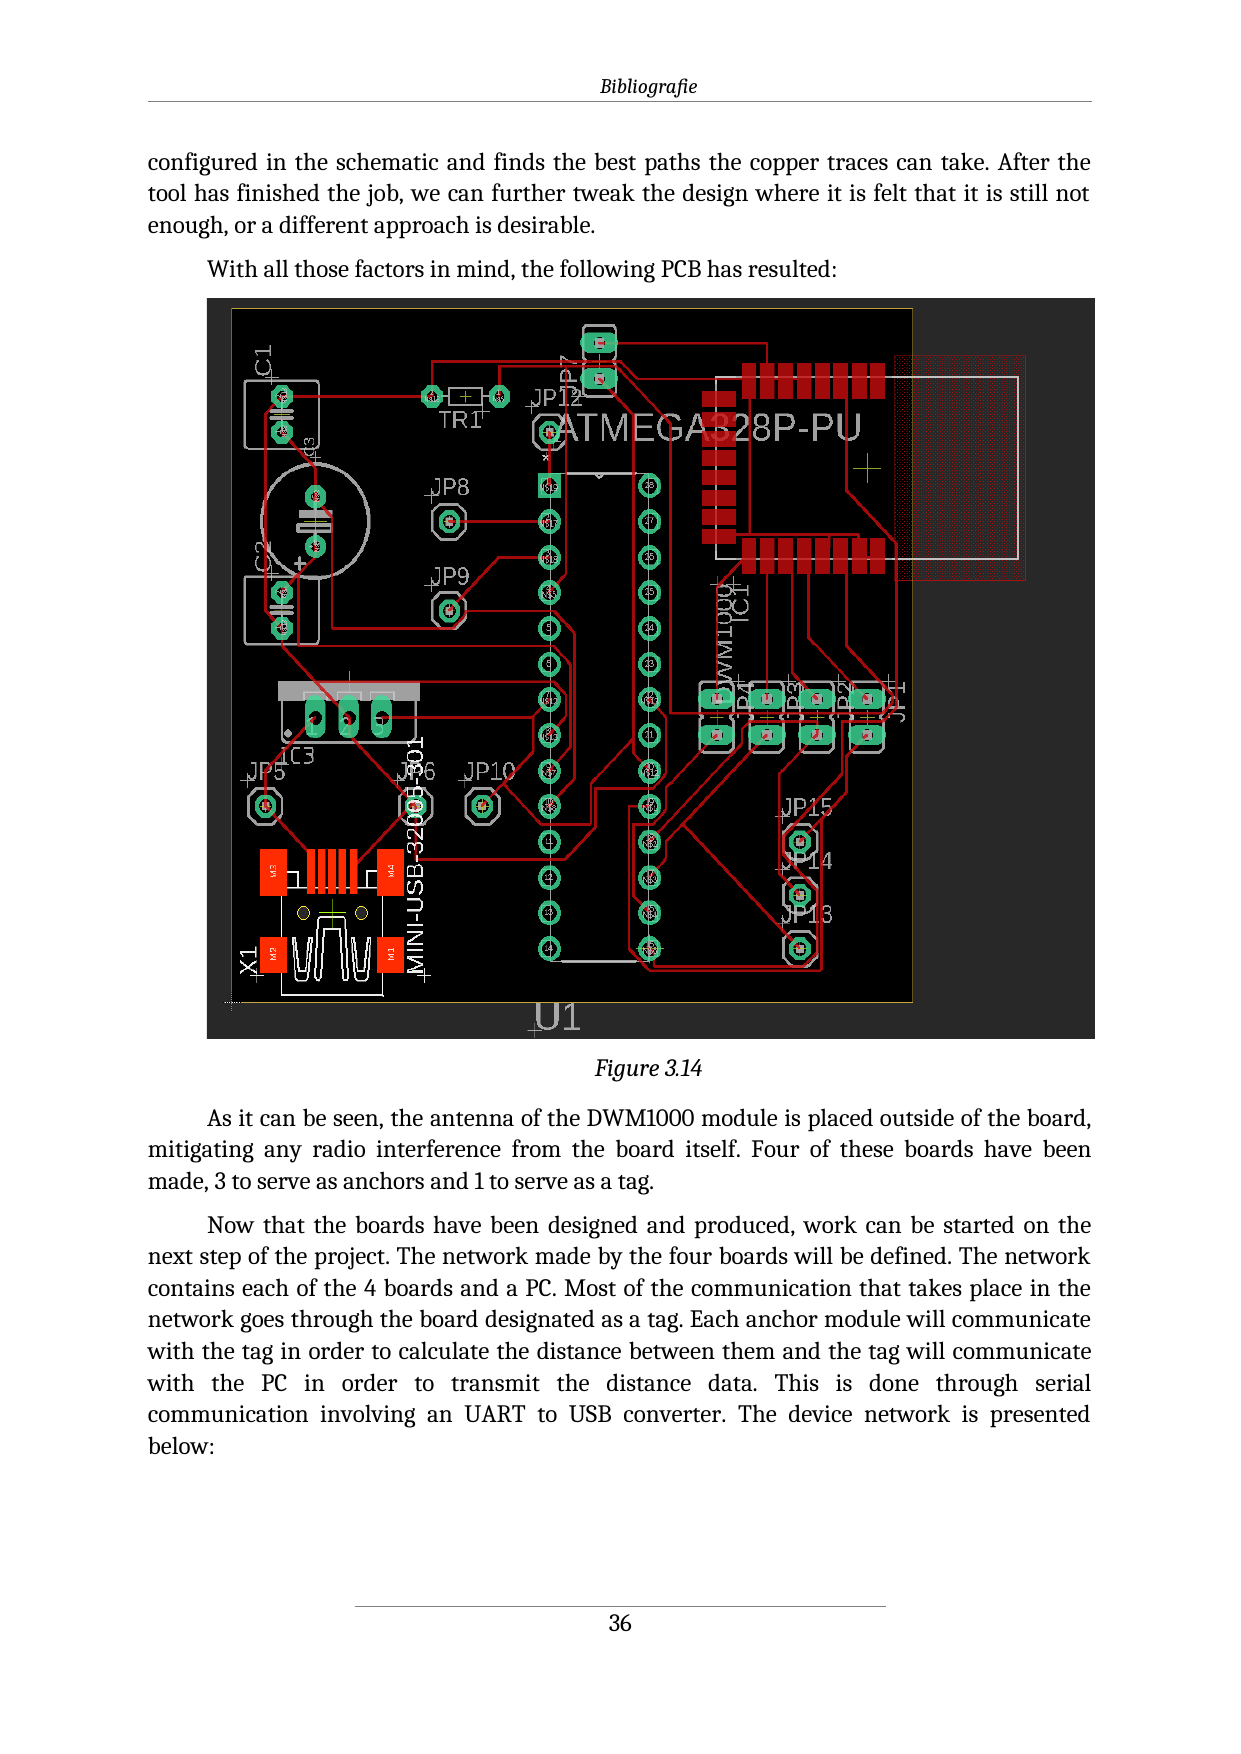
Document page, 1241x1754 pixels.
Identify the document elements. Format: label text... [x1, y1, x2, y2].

text As it can be seen, the antenna of the DWM1000 module is placed outside of the board, mitigating any radio interference from the board itself. Four of these boards have been made, 3 to serve as anchors and 1 to serve as a tag. [148, 1103, 1092, 1195]
text With all those factors in mind, the following PCB has resulted: [148, 255, 1092, 284]
picture [206, 298, 1095, 1039]
text Now that the boards have been designed and produced, work can be started on the next step of the project. The network made by the four boards will be defined. The network contains each of the 4 boards and a PC. Most of the communication that takes place in the network goes through the board designated as a tag. Each anchor module will communicate with the tag in order to calculate the distance between them and the tag will communicate with the PC in order to transmit the distance data. This is done through serial communication involving an UART to USB converter. The device network is presented below: [148, 1211, 1092, 1460]
text Figure 3.14 [148, 1054, 1092, 1083]
text configured in the schematic and finds the best paths the copper traces can take. After the tool has finished the job, we can further tweak the design where it is felt that it is still not enough, or a different approach is desirable. [148, 148, 1092, 239]
